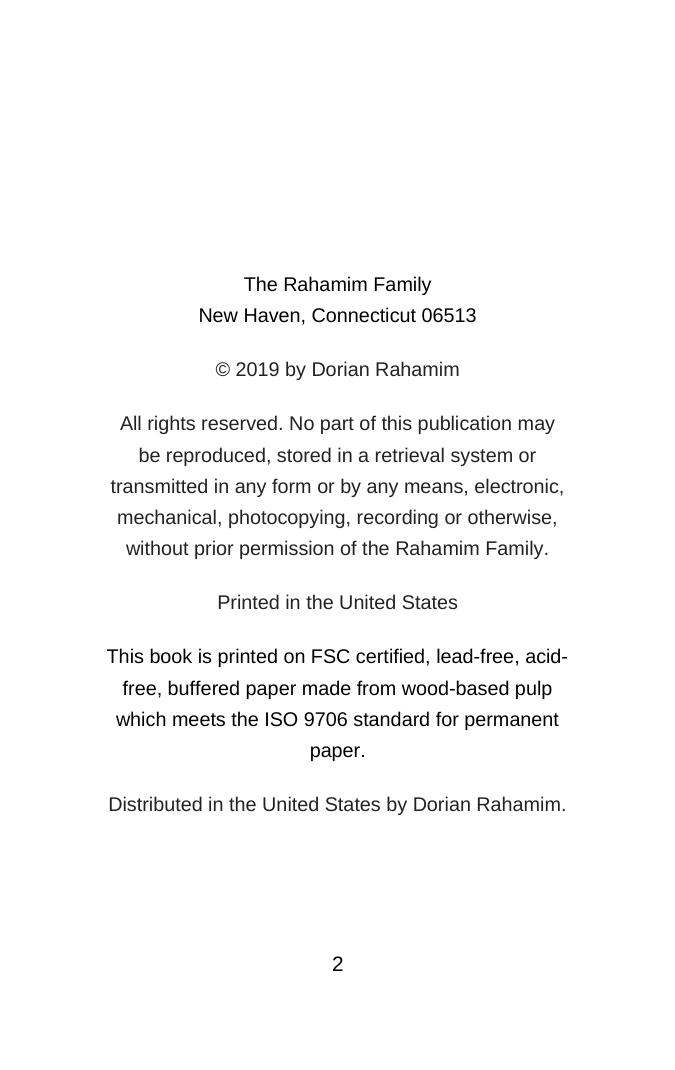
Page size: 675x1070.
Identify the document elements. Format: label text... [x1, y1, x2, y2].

text The Rahamim Family [106, 273, 568, 296]
text Distributed in the United States by Dorian Rahamim. [106, 793, 568, 816]
text All rights reserved. No part of this publication may be reproduced, stored in a retrieval system or transmitted in any form or by any means, electronic, mechanical, photocopying, recording or otherwise, without prior permission of the Rahamim Family. [106, 412, 568, 560]
text © 2019 by Dorian Rahamim [106, 358, 568, 381]
text This book is printed on FSC certified, lead-free, acid-free, buffered paper made from wood-based pulp which meets the ISO 9706 standard for permanent paper. [106, 645, 568, 762]
text New Haven, Connecticut 06513 [106, 304, 568, 327]
text Printed in the United States [106, 591, 568, 614]
